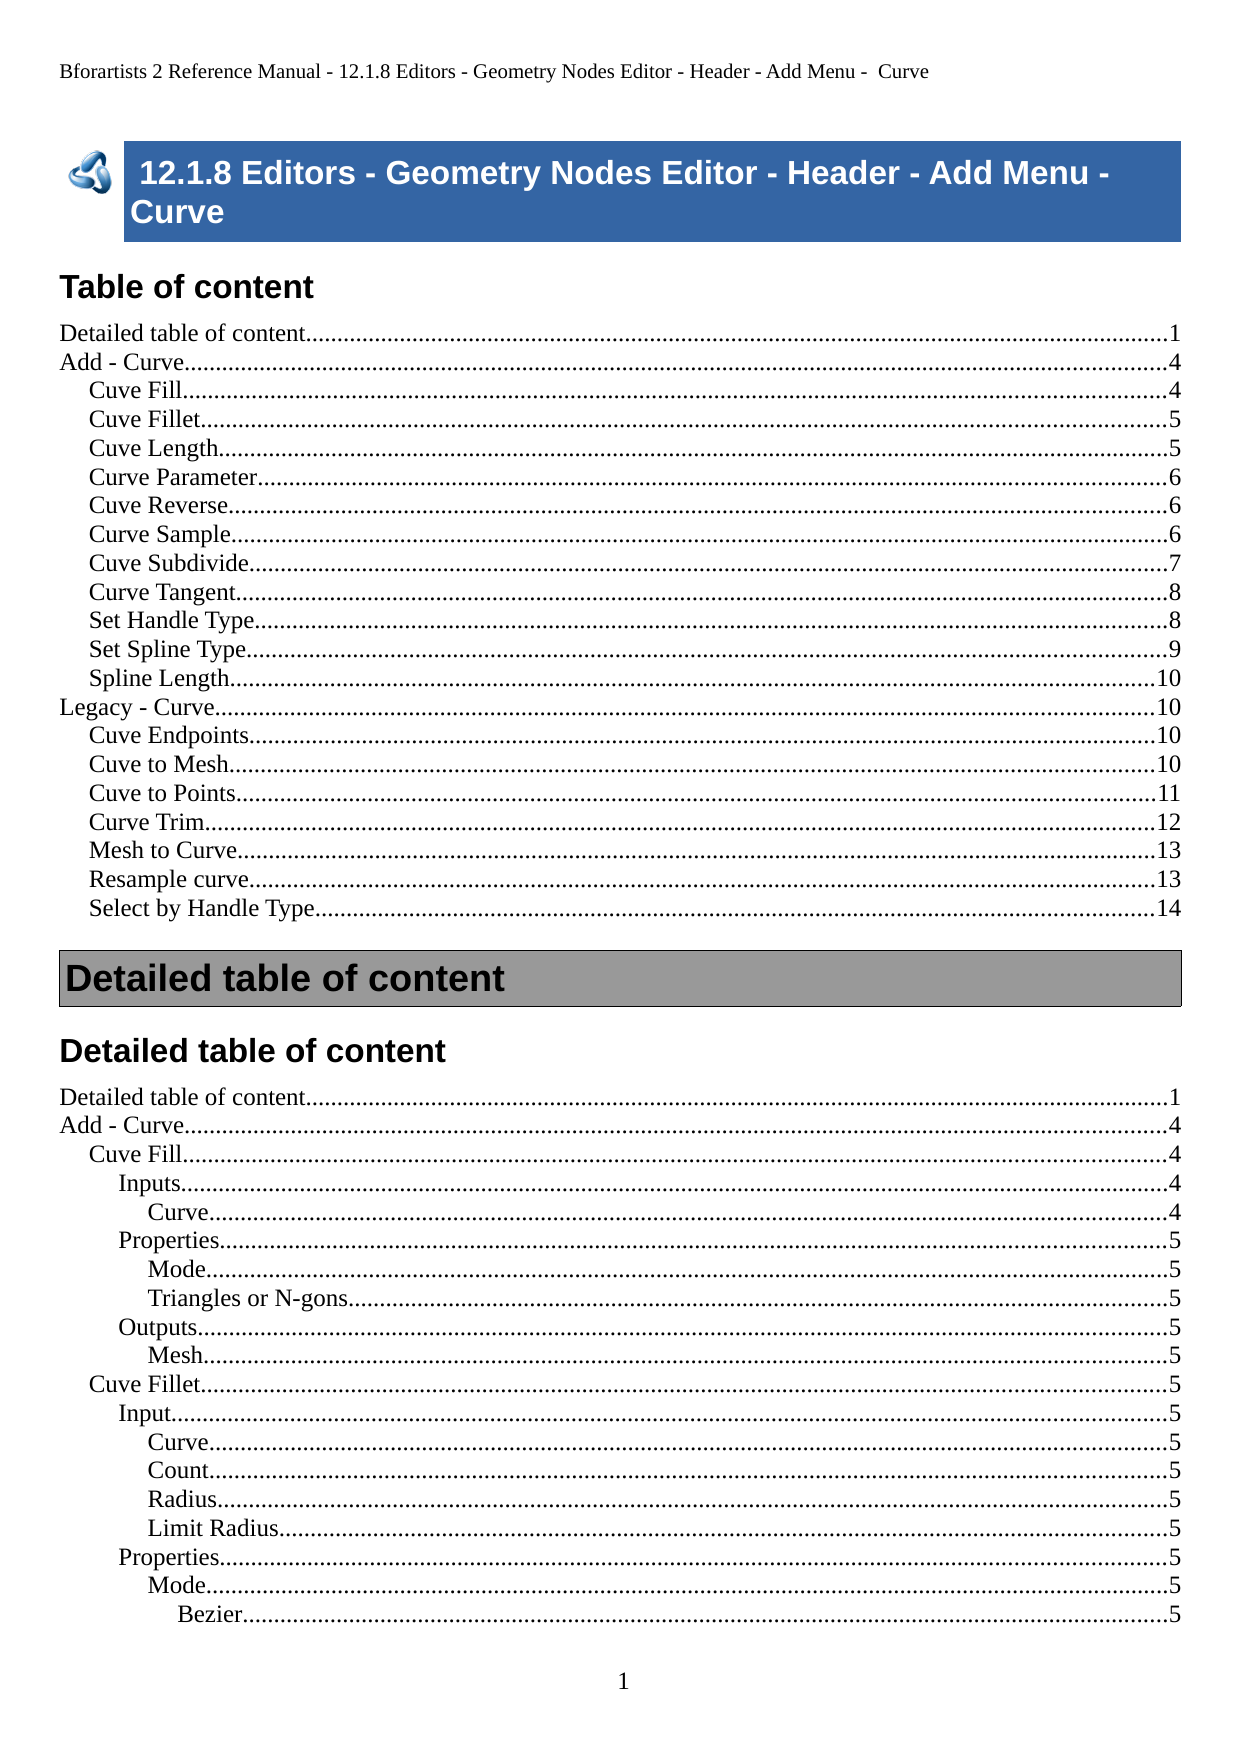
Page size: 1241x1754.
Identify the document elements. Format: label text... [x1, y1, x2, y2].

text Mode 5 [147, 1570, 1181, 1599]
text Mode 5 [147, 1254, 1181, 1283]
text Curve Sample 6 [88, 519, 1181, 548]
text Add - Curve 4 [59, 347, 1181, 375]
text Curve 4 [147, 1197, 1181, 1225]
text Cuve Fill 4 [88, 1139, 1181, 1168]
text Detailed table of content 1 [59, 318, 1181, 347]
text Curve Tangent 8 [88, 577, 1181, 605]
text Curve 5 [147, 1427, 1181, 1455]
text Mesh to Curve 13 [88, 835, 1181, 864]
text Input 5 [118, 1398, 1181, 1427]
subtitle Table of content [59, 267, 1181, 305]
subtitle Detailed table of content [59, 1031, 1181, 1069]
text Cuve Length 5 [88, 433, 1181, 462]
text Curve Trim 12 [88, 807, 1181, 835]
text Set Handle Type 8 [88, 605, 1181, 634]
text Cuve to Points 11 [88, 778, 1181, 807]
text Add - Curve 4 [59, 1110, 1181, 1139]
text Limit Radius 5 [147, 1513, 1181, 1542]
text Cuve Endpoints 10 [88, 720, 1181, 749]
text Cuve Fillet 5 [88, 1369, 1181, 1398]
text Cuve Fillet 5 [88, 404, 1181, 433]
text Detailed table of content 1 [59, 1082, 1181, 1110]
text Properties 5 [118, 1225, 1181, 1254]
text Cuve Reverse 6 [88, 490, 1181, 519]
text Inputs 4 [118, 1168, 1181, 1197]
table_header [59, 141, 124, 242]
text Set Spline Type 9 [88, 634, 1181, 663]
text Cuve to Mesh 10 [88, 749, 1181, 778]
table_header 12.1.8 Editors - Geometry Nodes Editor - Header - Add Menu - Curve [124, 141, 1181, 242]
table_header Detailed table of content [60, 951, 1181, 1006]
picture [65, 147, 114, 197]
text Outputs 5 [118, 1312, 1181, 1340]
text Triangles or N-gons 5 [147, 1283, 1181, 1312]
text Spline Length 10 [88, 663, 1181, 692]
text Count 5 [147, 1455, 1181, 1484]
text Select by Handle Type 14 [88, 893, 1181, 922]
text Bezier 5 [177, 1599, 1181, 1628]
text Mesh 5 [147, 1340, 1181, 1369]
text Resample curve 13 [88, 864, 1181, 893]
text Curve Parameter 6 [88, 462, 1181, 490]
text Cuve Subdivide 7 [88, 548, 1181, 577]
text Properties 5 [118, 1542, 1181, 1570]
text Radius 5 [147, 1484, 1181, 1513]
text Cuve Fill 4 [88, 375, 1181, 404]
text Legacy - Curve 10 [59, 692, 1181, 720]
